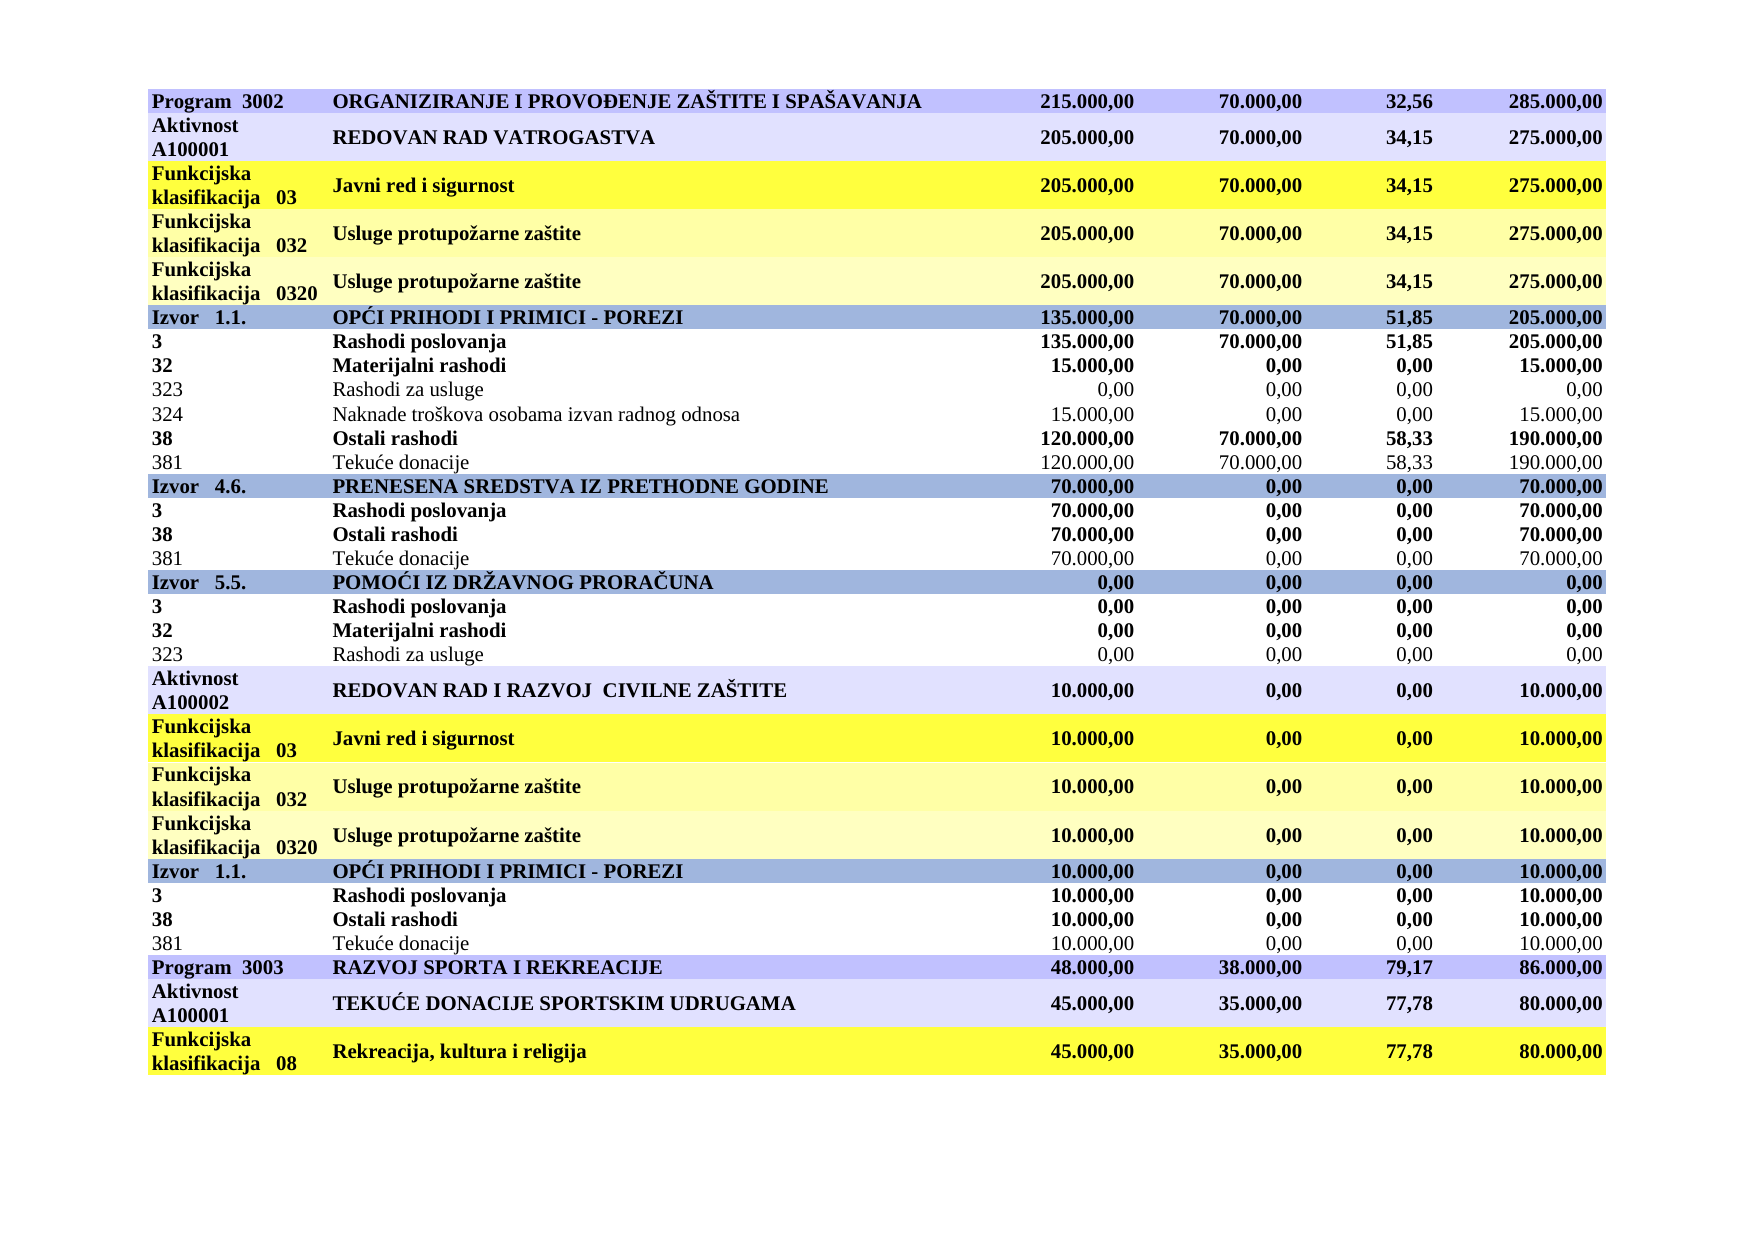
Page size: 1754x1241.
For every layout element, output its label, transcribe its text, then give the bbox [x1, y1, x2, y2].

table_cell 0,00 [1306, 642, 1437, 666]
table_cell Naknade troškova osobama izvan radnog odnosa [328, 401, 968, 426]
table_cell 0,00 [1437, 378, 1606, 401]
table_cell 51,85 [1306, 305, 1437, 329]
table_cell 70.000,00 [1138, 450, 1306, 474]
table_cell Funkcijska klasifikacija 03 [148, 161, 328, 209]
table_cell OPĆI PRIHODI I PRIMICI - POREZI [328, 859, 968, 883]
table_cell 0,00 [1306, 666, 1437, 714]
table_cell 0,00 [1306, 714, 1437, 762]
table_cell Tekuće donacije [328, 931, 968, 955]
table_cell Javni red i sigurnost [328, 161, 968, 209]
table_cell 0,00 [1138, 714, 1306, 762]
table_cell 10.000,00 [968, 763, 1138, 811]
table_cell 0,00 [1138, 474, 1306, 498]
table_cell 34,15 [1306, 257, 1437, 305]
table_cell 0,00 [1306, 353, 1437, 377]
table_cell 15.000,00 [968, 401, 1138, 426]
table_cell RAZVOJ SPORTA I REKREACIJE [328, 955, 968, 979]
table_cell 215.000,00 [968, 89, 1138, 113]
table_cell 0,00 [1306, 378, 1437, 401]
table_cell 0,00 [1306, 594, 1437, 618]
table_cell 80.000,00 [1437, 979, 1606, 1027]
table_cell Aktivnost A100001 [148, 979, 328, 1027]
table_cell 3 [148, 883, 328, 907]
table_cell 77,78 [1306, 1027, 1437, 1075]
table_cell 38 [148, 426, 328, 449]
table_cell 0,00 [1306, 763, 1437, 811]
table_cell 120.000,00 [968, 426, 1138, 449]
table_cell TEKUĆE DONACIJE SPORTSKIM UDRUGAMA [328, 979, 968, 1027]
table_cell 0,00 [1138, 498, 1306, 522]
table_cell 70.000,00 [1437, 522, 1606, 546]
table_cell 35.000,00 [1138, 979, 1306, 1027]
table_cell 205.000,00 [968, 161, 1138, 209]
table_cell 381 [148, 546, 328, 570]
table_cell 275.000,00 [1437, 209, 1606, 257]
table_cell 86.000,00 [1437, 955, 1606, 979]
table_cell 0,00 [1138, 666, 1306, 714]
table_cell Funkcijska klasifikacija 032 [148, 209, 328, 257]
table_cell 0,00 [1306, 474, 1437, 498]
table_cell 51,85 [1306, 329, 1437, 353]
table_cell 0,00 [1138, 763, 1306, 811]
table_cell 0,00 [1306, 618, 1437, 642]
table_cell Funkcijska klasifikacija 03 [148, 714, 328, 762]
table_cell REDOVAN RAD I RAZVOJ CIVILNE ZAŠTITE [328, 666, 968, 714]
table_cell 10.000,00 [1437, 811, 1606, 859]
table_cell 275.000,00 [1437, 161, 1606, 209]
table_cell Usluge protupožarne zaštite [328, 257, 968, 305]
table_cell 190.000,00 [1437, 450, 1606, 474]
table_cell Ostali rashodi [328, 522, 968, 546]
table_cell 0,00 [1306, 522, 1437, 546]
table_cell 70.000,00 [1138, 161, 1306, 209]
table_cell 0,00 [968, 594, 1138, 618]
table_cell 15.000,00 [1437, 353, 1606, 377]
table_cell 381 [148, 931, 328, 955]
table_cell Materijalni rashodi [328, 618, 968, 642]
table_cell 0,00 [968, 642, 1138, 666]
table_cell 38 [148, 522, 328, 546]
table_cell 58,33 [1306, 426, 1437, 449]
table_cell 70.000,00 [1437, 546, 1606, 570]
table_cell 0,00 [1437, 594, 1606, 618]
table_cell 70.000,00 [1138, 113, 1306, 161]
table_cell 70.000,00 [1138, 426, 1306, 449]
table_cell 0,00 [1306, 546, 1437, 570]
table_cell 0,00 [1138, 618, 1306, 642]
table_cell 0,00 [1138, 522, 1306, 546]
table_cell 324 [148, 401, 328, 426]
table_cell Funkcijska klasifikacija 0320 [148, 257, 328, 305]
table_cell 58,33 [1306, 450, 1437, 474]
table_cell Usluge protupožarne zaštite [328, 209, 968, 257]
table_cell 10.000,00 [968, 666, 1138, 714]
table_cell Tekuće donacije [328, 546, 968, 570]
table_cell 120.000,00 [968, 450, 1138, 474]
table_cell Rekreacija, kultura i religija [328, 1027, 968, 1075]
table_cell 0,00 [968, 378, 1138, 401]
table_cell 10.000,00 [1437, 907, 1606, 931]
table_cell Ostali rashodi [328, 426, 968, 449]
table_cell 0,00 [1138, 570, 1306, 594]
table_cell 70.000,00 [1138, 209, 1306, 257]
table_cell 38 [148, 907, 328, 931]
table_cell 0,00 [1138, 859, 1306, 883]
table_cell Materijalni rashodi [328, 353, 968, 377]
table_cell 10.000,00 [1437, 714, 1606, 762]
table_cell 323 [148, 642, 328, 666]
table_cell 70.000,00 [1437, 498, 1606, 522]
table_cell 77,78 [1306, 979, 1437, 1027]
table_cell 10.000,00 [968, 859, 1138, 883]
table_cell Program 3002 [148, 89, 328, 113]
table_cell 35.000,00 [1138, 1027, 1306, 1075]
table_cell Usluge protupožarne zaštite [328, 763, 968, 811]
table_cell 190.000,00 [1437, 426, 1606, 449]
table_cell Rashodi poslovanja [328, 498, 968, 522]
table_cell 70.000,00 [1138, 329, 1306, 353]
table_cell 32 [148, 353, 328, 377]
table_cell 205.000,00 [1437, 329, 1606, 353]
table_cell 323 [148, 378, 328, 401]
table_cell 0,00 [1437, 618, 1606, 642]
table_cell Funkcijska klasifikacija 0320 [148, 811, 328, 859]
table_cell 34,15 [1306, 161, 1437, 209]
table_cell 10.000,00 [1437, 859, 1606, 883]
table_cell PRENESENA SREDSTVA IZ PRETHODNE GODINE [328, 474, 968, 498]
table_cell 275.000,00 [1437, 257, 1606, 305]
table_cell REDOVAN RAD VATROGASTVA [328, 113, 968, 161]
table_cell Izvor 1.1. [148, 305, 328, 329]
table_cell 10.000,00 [968, 907, 1138, 931]
table_cell 205.000,00 [1437, 305, 1606, 329]
table_cell Rashodi za usluge [328, 642, 968, 666]
table_cell 135.000,00 [968, 305, 1138, 329]
table_cell 0,00 [1138, 811, 1306, 859]
table_cell 34,15 [1306, 113, 1437, 161]
table_cell Rashodi poslovanja [328, 883, 968, 907]
table_cell 0,00 [1138, 594, 1306, 618]
table_cell 38.000,00 [1138, 955, 1306, 979]
table_cell 381 [148, 450, 328, 474]
table_cell 70.000,00 [1138, 257, 1306, 305]
table_cell ORGANIZIRANJE I PROVOĐENJE ZAŠTITE I SPAŠAVANJA [328, 89, 968, 113]
table_cell Izvor 1.1. [148, 859, 328, 883]
table_cell 10.000,00 [1437, 666, 1606, 714]
table_cell 10.000,00 [1437, 883, 1606, 907]
table_cell 275.000,00 [1437, 113, 1606, 161]
table_cell 79,17 [1306, 955, 1437, 979]
table_cell 205.000,00 [968, 209, 1138, 257]
table_cell 0,00 [968, 570, 1138, 594]
table_cell 48.000,00 [968, 955, 1138, 979]
table_cell 205.000,00 [968, 257, 1138, 305]
table_cell Funkcijska klasifikacija 032 [148, 763, 328, 811]
table_cell 0,00 [1437, 570, 1606, 594]
table_cell 3 [148, 594, 328, 618]
table_cell 0,00 [1437, 642, 1606, 666]
table_cell 3 [148, 329, 328, 353]
table_cell Izvor 4.6. [148, 474, 328, 498]
table_cell 10.000,00 [1437, 931, 1606, 955]
table_cell 45.000,00 [968, 1027, 1138, 1075]
table_cell 15.000,00 [1437, 401, 1606, 426]
table_cell 34,15 [1306, 209, 1437, 257]
table_cell Usluge protupožarne zaštite [328, 811, 968, 859]
table_cell Rashodi za usluge [328, 378, 968, 401]
table_cell 10.000,00 [968, 714, 1138, 762]
table_cell 0,00 [1138, 907, 1306, 931]
table_cell 15.000,00 [968, 353, 1138, 377]
table_cell POMOĆI IZ DRŽAVNOG PRORAČUNA [328, 570, 968, 594]
table_cell 70.000,00 [1138, 89, 1306, 113]
table_cell 0,00 [1138, 931, 1306, 955]
table_cell Funkcijska klasifikacija 08 [148, 1027, 328, 1075]
table_cell 70.000,00 [1138, 305, 1306, 329]
table_cell Javni red i sigurnost [328, 714, 968, 762]
table_cell 70.000,00 [968, 474, 1138, 498]
table_cell 70.000,00 [968, 498, 1138, 522]
table_cell 10.000,00 [968, 883, 1138, 907]
table_cell Tekuće donacije [328, 450, 968, 474]
table_cell 0,00 [1138, 546, 1306, 570]
table_cell Aktivnost A100002 [148, 666, 328, 714]
table_cell 0,00 [1138, 401, 1306, 426]
table_cell 0,00 [1306, 498, 1437, 522]
table_cell Rashodi poslovanja [328, 329, 968, 353]
table_cell 285.000,00 [1437, 89, 1606, 113]
table_cell 0,00 [1138, 353, 1306, 377]
table_cell OPĆI PRIHODI I PRIMICI - POREZI [328, 305, 968, 329]
table_cell 70.000,00 [968, 522, 1138, 546]
table_cell 0,00 [1306, 907, 1437, 931]
table_cell 32 [148, 618, 328, 642]
table_cell 45.000,00 [968, 979, 1138, 1027]
table_cell 0,00 [1306, 811, 1437, 859]
table_cell 0,00 [1138, 883, 1306, 907]
table_cell 0,00 [1306, 570, 1437, 594]
table_cell Ostali rashodi [328, 907, 968, 931]
table_cell 80.000,00 [1437, 1027, 1606, 1075]
table_cell 70.000,00 [1437, 474, 1606, 498]
table_cell Izvor 5.5. [148, 570, 328, 594]
table_cell 0,00 [1138, 378, 1306, 401]
table_cell 0,00 [1138, 642, 1306, 666]
table_cell 135.000,00 [968, 329, 1138, 353]
table_cell Rashodi poslovanja [328, 594, 968, 618]
table_cell 0,00 [1306, 931, 1437, 955]
table_cell 10.000,00 [968, 931, 1138, 955]
table_cell 205.000,00 [968, 113, 1138, 161]
table_cell 0,00 [1306, 401, 1437, 426]
table_cell Program 3003 [148, 955, 328, 979]
table_cell 70.000,00 [968, 546, 1138, 570]
table_cell 0,00 [1306, 859, 1437, 883]
table_cell 3 [148, 498, 328, 522]
table_cell 32,56 [1306, 89, 1437, 113]
table_cell 10.000,00 [968, 811, 1138, 859]
table_cell 10.000,00 [1437, 763, 1606, 811]
table_cell Aktivnost A100001 [148, 113, 328, 161]
table_cell 0,00 [1306, 883, 1437, 907]
table_cell 0,00 [968, 618, 1138, 642]
